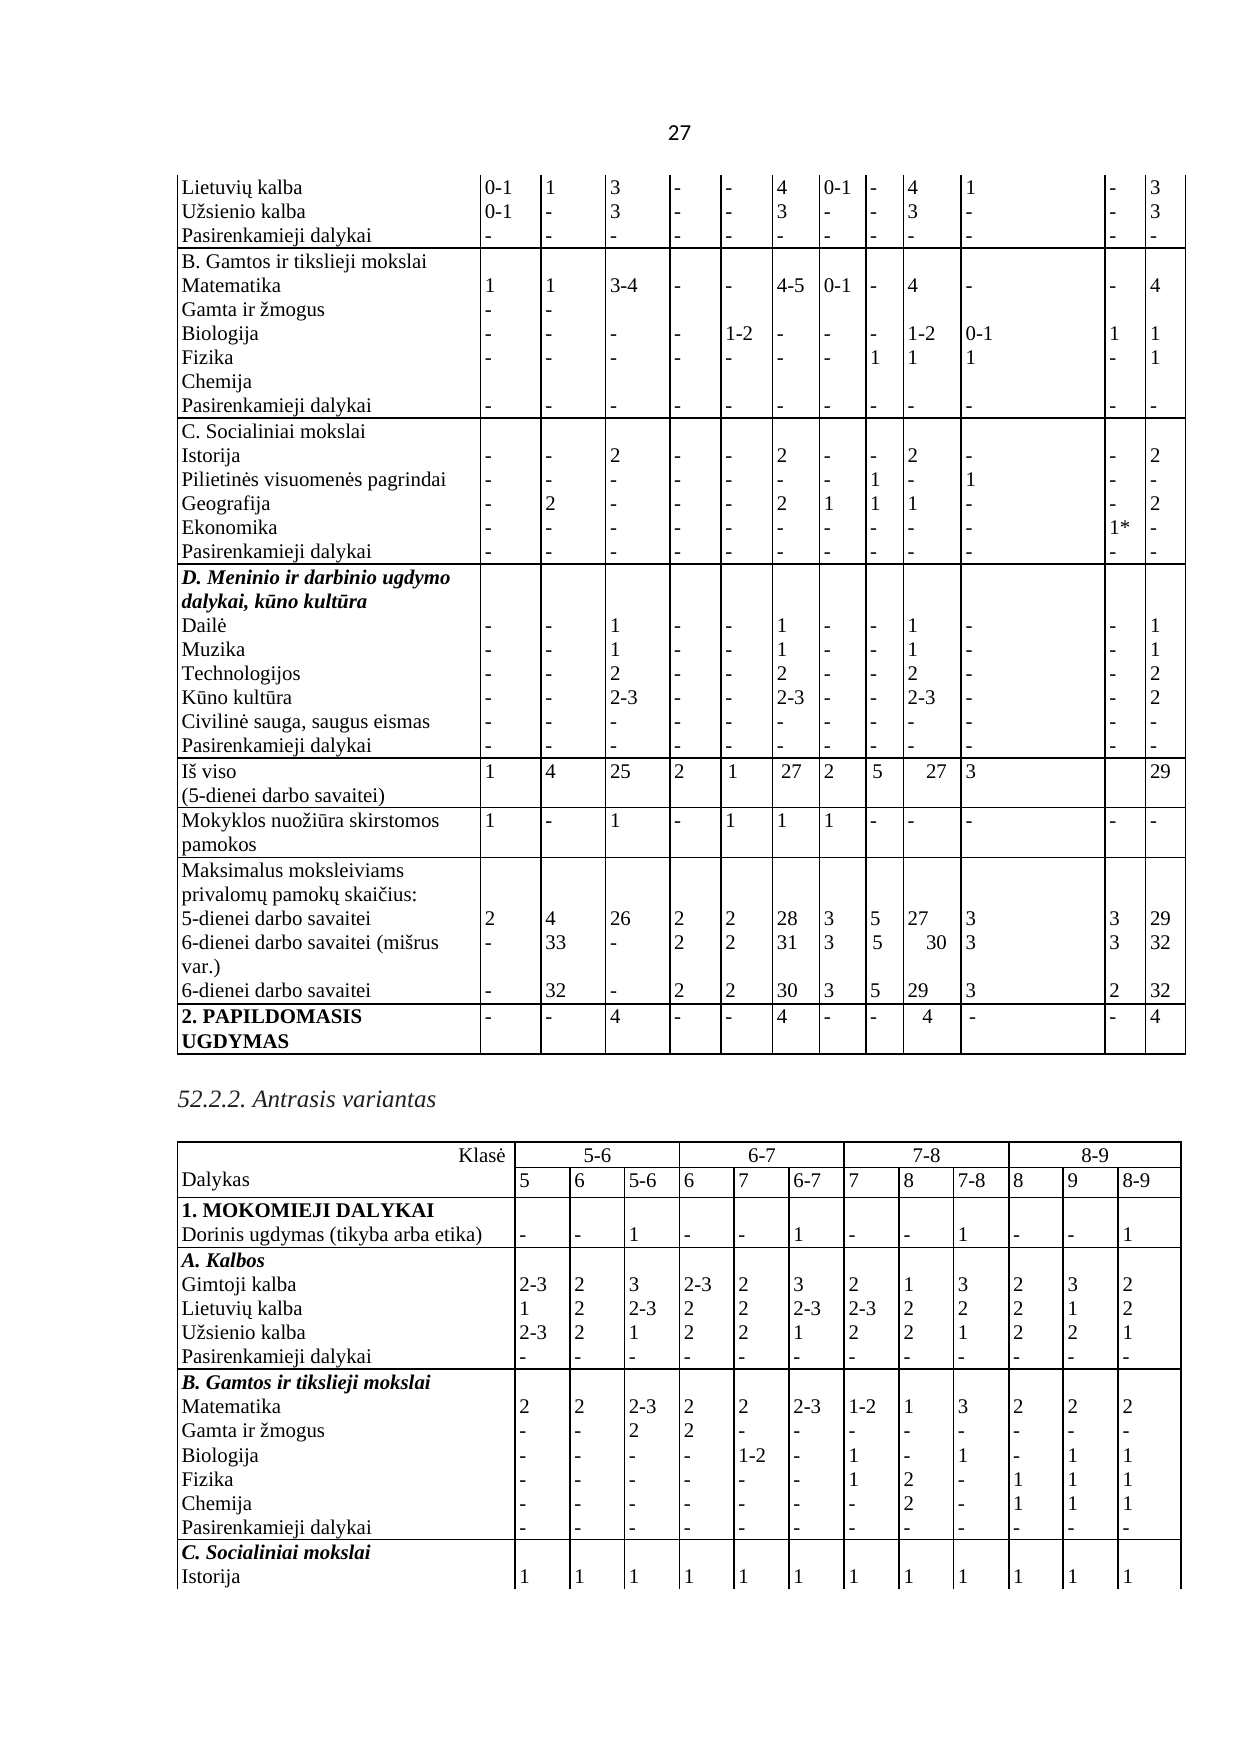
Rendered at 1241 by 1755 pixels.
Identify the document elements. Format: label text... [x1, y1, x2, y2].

table_cell 2 [949, 1467, 953, 1491]
table_cell [768, 297, 772, 321]
table_cell [1004, 1540, 1008, 1564]
table_cell 2 [620, 1320, 624, 1344]
table_cell [1141, 1029, 1145, 1053]
table_cell [899, 1029, 903, 1053]
table_cell - [1146, 733, 1150, 757]
table_cell 5 [899, 906, 903, 930]
table_cell [620, 1370, 624, 1394]
table_cell - [773, 223, 777, 247]
table_cell [773, 954, 777, 978]
table_cell - [606, 709, 610, 733]
table_cell 1 [675, 1223, 679, 1246]
table_cell - [606, 733, 610, 757]
table_cell - [601, 661, 605, 685]
table_cell - [773, 393, 777, 417]
table_cell 2 [722, 978, 772, 1003]
table_cell 1 [815, 613, 819, 637]
table_cell [1141, 954, 1145, 978]
table_cell [815, 833, 819, 856]
table_cell 4 [904, 1005, 960, 1029]
table_cell [1181, 833, 1185, 856]
table_cell - [773, 733, 777, 757]
table_cell 6-dienei darbo savaitei [178, 978, 480, 1003]
table_cell [601, 858, 605, 882]
table_cell 33 [601, 930, 605, 954]
table_cell 2. PAPILDOMASIS [178, 1005, 480, 1029]
table_cell 1 [1141, 321, 1145, 345]
table_cell - [620, 1419, 624, 1442]
table_cell 3 [606, 199, 610, 223]
table_cell 3 [962, 978, 1104, 1003]
table_cell 3 [1004, 1272, 1008, 1296]
table_cell - [1141, 733, 1145, 757]
table_cell - [675, 1443, 679, 1467]
table_cell 3 [1004, 1394, 1008, 1418]
table_cell 1 [949, 1272, 953, 1296]
table_cell [773, 249, 777, 273]
table_cell 7 [735, 1168, 788, 1197]
table_cell - [1141, 467, 1145, 491]
table_cell - [601, 199, 605, 223]
table_cell [601, 833, 605, 856]
table_cell 1 [815, 637, 819, 661]
table_cell [1146, 297, 1150, 321]
table_cell 7 [845, 1168, 898, 1197]
table_cell [773, 858, 777, 882]
table_cell 2 [1004, 1296, 1008, 1320]
table_cell - [768, 613, 772, 637]
table_cell 3 [1141, 906, 1145, 930]
table_cell 8 [900, 1168, 953, 1197]
table_cell 2 [1146, 491, 1150, 515]
table_cell - [1146, 223, 1150, 247]
table_cell 1 [1181, 637, 1185, 661]
table_cell - [815, 515, 819, 539]
table_cell [1004, 1370, 1008, 1394]
table_cell [1181, 783, 1185, 807]
table_cell [1181, 589, 1185, 613]
table_cell [1141, 589, 1145, 613]
table_cell - [815, 539, 819, 563]
table_cell - [899, 808, 903, 832]
table_cell - [680, 1491, 684, 1515]
table_cell - [773, 345, 777, 369]
table_cell [949, 1540, 953, 1564]
table_cell - [815, 733, 819, 757]
table_cell 2 [675, 1419, 679, 1442]
table_cell [773, 882, 777, 906]
table_cell - [954, 1344, 958, 1368]
table_cell [1181, 249, 1185, 273]
table_cell [620, 1248, 624, 1272]
table_cell [954, 1540, 958, 1564]
table_cell - [1146, 539, 1150, 563]
table_cell 2 [1146, 685, 1150, 709]
table_cell 3 [954, 1394, 958, 1418]
table_cell - [601, 467, 605, 491]
table_cell - [601, 393, 605, 417]
table_cell [1141, 419, 1145, 443]
table_cell [768, 419, 772, 443]
table_cell [1146, 833, 1150, 856]
table_cell - [954, 1491, 958, 1515]
table_cell 3 [1181, 175, 1185, 199]
table_cell - [606, 978, 669, 1003]
table_cell [768, 565, 772, 589]
table_cell 2 [620, 1272, 624, 1296]
table_cell - [606, 539, 610, 563]
table_cell - [1146, 515, 1150, 539]
table_cell - [899, 613, 903, 637]
table_cell 1 [815, 808, 819, 832]
table_cell 1 [949, 1564, 953, 1588]
table_cell 3 [820, 978, 865, 1003]
table_cell [680, 1248, 684, 1272]
table_cell - [1004, 1515, 1008, 1539]
table_cell 2 [1146, 443, 1150, 467]
table_cell 8 [1010, 1168, 1062, 1197]
table_cell 2 [601, 491, 605, 515]
table_cell [899, 297, 903, 321]
table_cell 2 [949, 1296, 953, 1320]
table_cell - [671, 1005, 720, 1029]
table_cell - [601, 223, 605, 247]
table_cell - [601, 808, 605, 832]
table_cell 4 [1146, 1005, 1185, 1029]
table_cell 28 [773, 906, 777, 930]
table_cell 1 [601, 175, 605, 199]
table_cell - [899, 321, 903, 345]
table_cell [815, 589, 819, 613]
table_cell - [1181, 223, 1185, 247]
table_cell 3 [1141, 930, 1145, 954]
table_cell - [768, 443, 772, 467]
table_cell - [899, 393, 903, 417]
table_cell - [954, 1419, 958, 1442]
table_cell 1 [606, 637, 610, 661]
table_cell - [680, 1467, 684, 1491]
table_cell 5 [867, 930, 872, 954]
table_cell - [815, 393, 819, 417]
table_cell 8-9 [1119, 1168, 1180, 1197]
table_cell [606, 954, 610, 978]
table_cell - [1141, 539, 1145, 563]
table_cell - [675, 1491, 679, 1515]
table_cell - [1181, 393, 1185, 417]
table_cell [606, 783, 610, 807]
table_cell - [768, 637, 772, 661]
table_cell 28 [815, 906, 819, 930]
table_cell - [815, 709, 819, 733]
table_cell [768, 833, 772, 856]
table_cell [601, 419, 605, 443]
table_cell [1146, 783, 1150, 807]
table_cell - [1181, 733, 1185, 757]
table_cell [606, 565, 610, 589]
table_cell [899, 369, 903, 393]
table_cell [773, 419, 777, 443]
table_cell - [773, 539, 777, 563]
table_cell 2 [768, 906, 772, 930]
table_cell [773, 297, 777, 321]
table_cell - [1181, 467, 1185, 491]
table_cell 1 [1146, 345, 1150, 369]
table_cell [815, 1029, 819, 1053]
table_cell 4 [601, 759, 605, 783]
table_cell [601, 954, 605, 978]
table_cell [1181, 419, 1185, 443]
table_cell - [620, 1443, 624, 1467]
table_cell - [680, 1344, 684, 1368]
text 52.2.2. Antrasis variantas [177, 1084, 1181, 1112]
table_header 5-6 [675, 1143, 679, 1167]
table_cell 2 [620, 1394, 624, 1418]
table_cell 2 [620, 1296, 624, 1320]
table_cell 1 [601, 273, 605, 297]
table_cell 3 [1146, 199, 1150, 223]
table_cell - [773, 467, 777, 491]
table_cell [773, 1029, 777, 1053]
table_cell - [773, 709, 777, 733]
table_cell [815, 858, 819, 882]
table_cell [1181, 858, 1185, 882]
table_cell - [606, 321, 610, 345]
table_cell - [601, 297, 605, 321]
table_cell [1146, 882, 1150, 906]
table_cell [899, 858, 903, 882]
table_cell - [867, 1005, 903, 1029]
table_cell - [1181, 808, 1185, 832]
table_cell - [606, 491, 610, 515]
table_cell [773, 783, 777, 807]
table_cell 1 [954, 1320, 958, 1344]
table_cell [954, 1248, 958, 1272]
table_cell [899, 249, 903, 273]
table_cell 2 [671, 978, 720, 1003]
table_cell - [768, 345, 772, 369]
table_cell - [768, 467, 772, 491]
table_cell 1 [899, 345, 903, 369]
table_cell [675, 1370, 679, 1394]
table_cell 4 [601, 906, 605, 930]
table_cell 2 [773, 661, 777, 685]
table_cell 1 [1181, 613, 1185, 637]
table_cell [675, 1248, 679, 1272]
table_cell 27 [773, 759, 781, 783]
table_cell [1141, 858, 1145, 882]
table_cell 2 [1181, 661, 1185, 685]
table_cell [680, 1370, 684, 1394]
table_cell 2 [1146, 661, 1150, 685]
table_cell - [606, 930, 610, 954]
table_cell 2 [680, 1419, 684, 1442]
table_cell 32 [542, 978, 605, 1003]
table_cell - [773, 321, 777, 345]
table_cell - [1146, 709, 1150, 733]
table_cell [680, 1540, 684, 1564]
table_cell - [1004, 1467, 1008, 1491]
table_cell - [680, 1515, 684, 1539]
table_cell - [899, 223, 903, 247]
table_cell [606, 833, 610, 856]
table_cell - [620, 1344, 624, 1368]
table_cell - [606, 467, 610, 491]
table_cell - [1004, 1344, 1008, 1368]
table_cell 2-3 [773, 685, 777, 709]
table_cell - [675, 1467, 679, 1491]
table_cell 1 [768, 808, 772, 832]
table_cell - [620, 1223, 624, 1246]
table_cell 29 [1181, 906, 1185, 930]
table_cell [773, 589, 777, 613]
table_cell [768, 589, 772, 613]
table_cell 5 [516, 1168, 569, 1197]
table_cell - [601, 709, 605, 733]
table_cell [954, 1370, 958, 1394]
table_cell - [1141, 709, 1145, 733]
table_cell - [815, 467, 819, 491]
table_header Klasė Dalykas [178, 1143, 514, 1197]
table_cell - [601, 515, 605, 539]
table_cell [601, 882, 605, 906]
table_cell [815, 565, 819, 589]
table_cell - [768, 273, 772, 297]
table_cell 26 [606, 906, 610, 930]
table_cell - [815, 345, 819, 369]
table_cell 2-3 [815, 685, 819, 709]
table_cell - [768, 199, 772, 223]
table_cell 2 [815, 443, 819, 467]
table_cell - [675, 1344, 679, 1368]
table_cell - [1004, 1491, 1008, 1515]
table_cell [768, 1029, 772, 1053]
table_cell [899, 589, 903, 613]
table_cell 3 [815, 199, 819, 223]
table_cell 30 [904, 930, 926, 954]
table_cell [1141, 297, 1145, 321]
table_cell [815, 249, 819, 273]
table_cell [606, 589, 610, 613]
table_cell - [773, 515, 777, 539]
table_cell 2 [768, 930, 772, 954]
table_cell - [1141, 685, 1145, 709]
table_cell 29 [1146, 759, 1150, 783]
table_cell [606, 858, 610, 882]
table_cell 2 [680, 1296, 684, 1320]
table_cell - [899, 733, 903, 757]
table_cell 5 [899, 759, 903, 783]
table_cell 1 [899, 491, 903, 515]
table_cell [1141, 759, 1145, 783]
table_cell - [1141, 661, 1145, 685]
table_cell [601, 369, 605, 393]
table_cell 2 [1181, 443, 1185, 467]
table_cell 1 [899, 467, 903, 491]
table_cell [899, 882, 903, 906]
table_cell - [815, 321, 819, 345]
table_cell - [768, 175, 772, 199]
table_cell [949, 1198, 953, 1222]
table_cell - [899, 199, 903, 223]
table_cell [1141, 882, 1145, 906]
table_cell [1146, 565, 1150, 589]
table_cell 4 [773, 175, 777, 199]
table_cell 32 [1146, 930, 1150, 954]
table_cell - [680, 1223, 684, 1246]
table_cell - [1141, 613, 1145, 637]
table_cell [1146, 954, 1150, 978]
table_cell - [820, 1005, 865, 1029]
table_cell - [768, 709, 772, 733]
table_cell 1 [768, 759, 772, 783]
table_cell - [1181, 539, 1185, 563]
table_cell [815, 369, 819, 393]
table_cell - [1106, 1005, 1145, 1029]
table_cell - [1141, 637, 1145, 661]
table_cell 2 [1181, 685, 1185, 709]
table_cell - [899, 175, 903, 199]
table_cell 1 [675, 1320, 679, 1344]
table_cell [675, 1198, 679, 1222]
table_cell 2 [815, 491, 819, 515]
table_cell 1 [722, 759, 727, 783]
table_cell [1181, 369, 1185, 393]
table_cell 2 [773, 491, 777, 515]
table_cell - [899, 709, 903, 733]
table_cell - [1141, 491, 1145, 515]
table_cell - [481, 978, 540, 1003]
table_cell [815, 297, 819, 321]
table_cell 31 [815, 930, 819, 954]
table_cell [1141, 833, 1145, 856]
table_cell [1146, 419, 1150, 443]
table_cell - [606, 515, 610, 539]
table_cell [1181, 954, 1185, 978]
table_cell - [722, 1005, 772, 1029]
table_cell - [620, 1467, 624, 1491]
table_cell - [899, 661, 903, 685]
table_cell [606, 882, 610, 906]
table_cell - [899, 685, 903, 709]
table_cell 2-3 [675, 1296, 679, 1320]
table_cell 2 [606, 661, 610, 685]
table_cell - [601, 345, 605, 369]
table_cell [773, 369, 777, 393]
table_cell [1141, 249, 1145, 273]
table_cell - [1004, 1419, 1008, 1442]
table_cell [601, 589, 605, 613]
table_cell 3-4 [606, 273, 610, 297]
table_cell [773, 565, 777, 589]
table_cell [601, 249, 605, 273]
table_cell 1 [1146, 637, 1150, 661]
table_cell 1 [1146, 613, 1150, 637]
table_cell 1 [773, 613, 777, 637]
table_cell 4 [815, 175, 819, 199]
table_cell 2 [773, 443, 777, 467]
table_cell - [962, 1005, 1104, 1029]
table_cell - [601, 321, 605, 345]
table_cell 1 [1004, 1223, 1008, 1246]
table_cell - [542, 1005, 605, 1029]
table_cell 2 [606, 443, 610, 467]
table_cell 9 [1064, 1168, 1117, 1197]
table_cell [815, 783, 819, 807]
table_cell 4 [606, 1005, 669, 1029]
table_cell - [606, 393, 610, 417]
table_cell - [768, 223, 772, 247]
table_cell - [899, 515, 903, 539]
table_cell - [1181, 709, 1185, 733]
table_cell [899, 833, 903, 856]
table_cell - [949, 1223, 953, 1246]
table_cell - [675, 1515, 679, 1539]
table_cell 5 [899, 930, 903, 954]
table_cell 2 [680, 1320, 684, 1344]
table_cell - [606, 223, 610, 247]
table_cell 4 [773, 1005, 819, 1029]
table_cell 2 [1181, 491, 1185, 515]
table_cell 2-3 [606, 685, 610, 709]
table_cell [768, 249, 772, 273]
table_cell - [768, 685, 772, 709]
table_cell - [481, 1005, 540, 1029]
table_cell [768, 954, 772, 978]
table_cell - [620, 1515, 624, 1539]
table_cell - [954, 1467, 958, 1491]
table_cell - [949, 1515, 953, 1539]
table_cell 5 [867, 978, 903, 1003]
table_cell - [954, 1515, 958, 1539]
table_cell - [899, 539, 903, 563]
table_cell [1146, 1029, 1150, 1053]
table_cell 1 [606, 613, 610, 637]
table_cell - [1181, 515, 1185, 539]
table_cell [620, 1198, 624, 1222]
table_cell - [1146, 467, 1150, 491]
table_cell 4-5 [773, 273, 777, 297]
table_cell [1141, 783, 1145, 807]
table_cell - [601, 443, 605, 467]
table_cell [1004, 1198, 1008, 1222]
table_cell 1 [1004, 1443, 1008, 1467]
table_cell [954, 1198, 958, 1222]
table_cell 2 [815, 661, 819, 685]
table_cell 1 [949, 1394, 953, 1418]
table_cell - [620, 1491, 624, 1515]
table_cell - [1141, 223, 1145, 247]
table_cell [768, 369, 772, 393]
table_cell 29 [1146, 906, 1150, 930]
table_cell 27 [904, 759, 926, 783]
table_cell 25 [606, 759, 610, 783]
table_cell 5-6 [625, 1168, 679, 1197]
table_cell [606, 369, 610, 393]
table_cell 1 [1004, 1564, 1008, 1588]
table_cell - [601, 613, 605, 637]
table_cell 1 [954, 1564, 958, 1588]
table_cell [601, 565, 605, 589]
table_cell 6-7 [790, 1168, 843, 1197]
table_cell 3 [1146, 175, 1150, 199]
table_cell 32 [1146, 978, 1185, 1003]
table_cell - [1141, 808, 1145, 832]
table_cell - [601, 637, 605, 661]
table_cell 1 [675, 1564, 679, 1588]
table_cell [601, 1029, 605, 1053]
table_cell 6 [571, 1168, 624, 1197]
table_cell [1141, 369, 1145, 393]
table_cell - [899, 443, 903, 467]
table_cell [1146, 858, 1150, 882]
table_cell - [1141, 273, 1145, 297]
table_cell 1 [773, 637, 777, 661]
table_cell - [899, 637, 903, 661]
table_cell - [768, 661, 772, 685]
table_cell [606, 419, 610, 443]
table_cell 29 [904, 978, 960, 1003]
table_cell 1* [1141, 515, 1145, 539]
table_cell - [768, 491, 772, 515]
table_cell [949, 1370, 953, 1394]
table_cell 2 [949, 1320, 953, 1344]
table_cell - [768, 515, 772, 539]
table_cell 4 [1146, 273, 1150, 297]
table_cell [815, 954, 819, 978]
table_cell 1 [606, 808, 610, 832]
table_cell 1 [773, 808, 777, 832]
table_cell 1 [1146, 321, 1150, 345]
table_cell 2-3 [675, 1394, 679, 1418]
table_cell 30 [773, 978, 819, 1003]
table_cell [899, 565, 903, 589]
table_cell - [1146, 393, 1150, 417]
table_cell - [606, 345, 610, 369]
table_cell 2 [954, 1296, 958, 1320]
table_cell [768, 858, 772, 882]
table_cell 6 [680, 1168, 733, 1197]
table_cell 1 [1004, 1320, 1008, 1344]
table_cell [899, 419, 903, 443]
table_cell 1 [680, 1564, 684, 1588]
table_cell - [601, 685, 605, 709]
table_cell 2 [949, 1491, 953, 1515]
table_cell [815, 882, 819, 906]
table_cell - [1141, 199, 1145, 223]
table_cell 32 [1181, 930, 1185, 954]
table_cell - [601, 733, 605, 757]
table_cell [620, 1540, 624, 1564]
table_cell - [768, 393, 772, 417]
table_cell 29 [1181, 759, 1185, 783]
table_cell - [949, 1344, 953, 1368]
table_cell - [1146, 808, 1150, 832]
table_cell - [1141, 443, 1145, 467]
table_cell 5 [867, 759, 872, 783]
table_cell - [768, 539, 772, 563]
table_cell [815, 419, 819, 443]
table_cell - [601, 539, 605, 563]
table_cell [1146, 369, 1150, 393]
table_cell [899, 954, 903, 978]
table_cell [1181, 882, 1185, 906]
table_cell 1 [954, 1223, 958, 1246]
table_cell [1146, 589, 1150, 613]
table_cell - [1141, 345, 1145, 369]
table_cell 3 [675, 1272, 679, 1296]
table_cell 1 [1181, 345, 1185, 369]
table_cell - [680, 1443, 684, 1467]
table_cell [1181, 297, 1185, 321]
table_header 7-8 [1004, 1143, 1008, 1167]
table_cell 3 [954, 1272, 958, 1296]
table_cell - [815, 223, 819, 247]
table_cell [773, 833, 777, 856]
table_cell [768, 882, 772, 906]
table_cell [1181, 565, 1185, 589]
table_cell [675, 1540, 679, 1564]
table_cell [1181, 1029, 1185, 1053]
table_cell - [1141, 175, 1145, 199]
table_cell 3 [1181, 199, 1185, 223]
table_cell [1146, 249, 1150, 273]
table_cell [606, 1029, 610, 1053]
table_cell [1004, 1248, 1008, 1272]
table_cell 4 [1181, 273, 1185, 297]
table_cell [768, 783, 772, 807]
table_cell [606, 249, 610, 273]
table_cell 7-8 [954, 1168, 1008, 1197]
table_cell 2-3 [680, 1272, 684, 1296]
table_cell 1 [954, 1443, 958, 1467]
table_cell [606, 297, 610, 321]
table_cell 4-5 [815, 273, 819, 297]
table_cell 2 [680, 1394, 684, 1418]
table_cell - [1141, 393, 1145, 417]
table_cell 31 [773, 930, 777, 954]
table_cell 3 [606, 175, 610, 199]
table_cell [601, 783, 605, 807]
table_cell [899, 783, 903, 807]
table_cell 27 [815, 759, 819, 783]
table_header 6-7 [680, 1143, 684, 1167]
table_cell 3 [773, 199, 777, 223]
table_cell 1 [1181, 321, 1185, 345]
table_cell - [768, 733, 772, 757]
table_cell - [949, 1443, 953, 1467]
table_cell - [949, 1419, 953, 1442]
table_cell [949, 1248, 953, 1272]
table_cell [1141, 565, 1145, 589]
table_cell [680, 1198, 684, 1222]
table_cell 2 [1106, 978, 1145, 1003]
table_cell - [899, 273, 903, 297]
table_cell 1-2 [768, 321, 772, 345]
table_cell 1 [620, 1564, 624, 1588]
